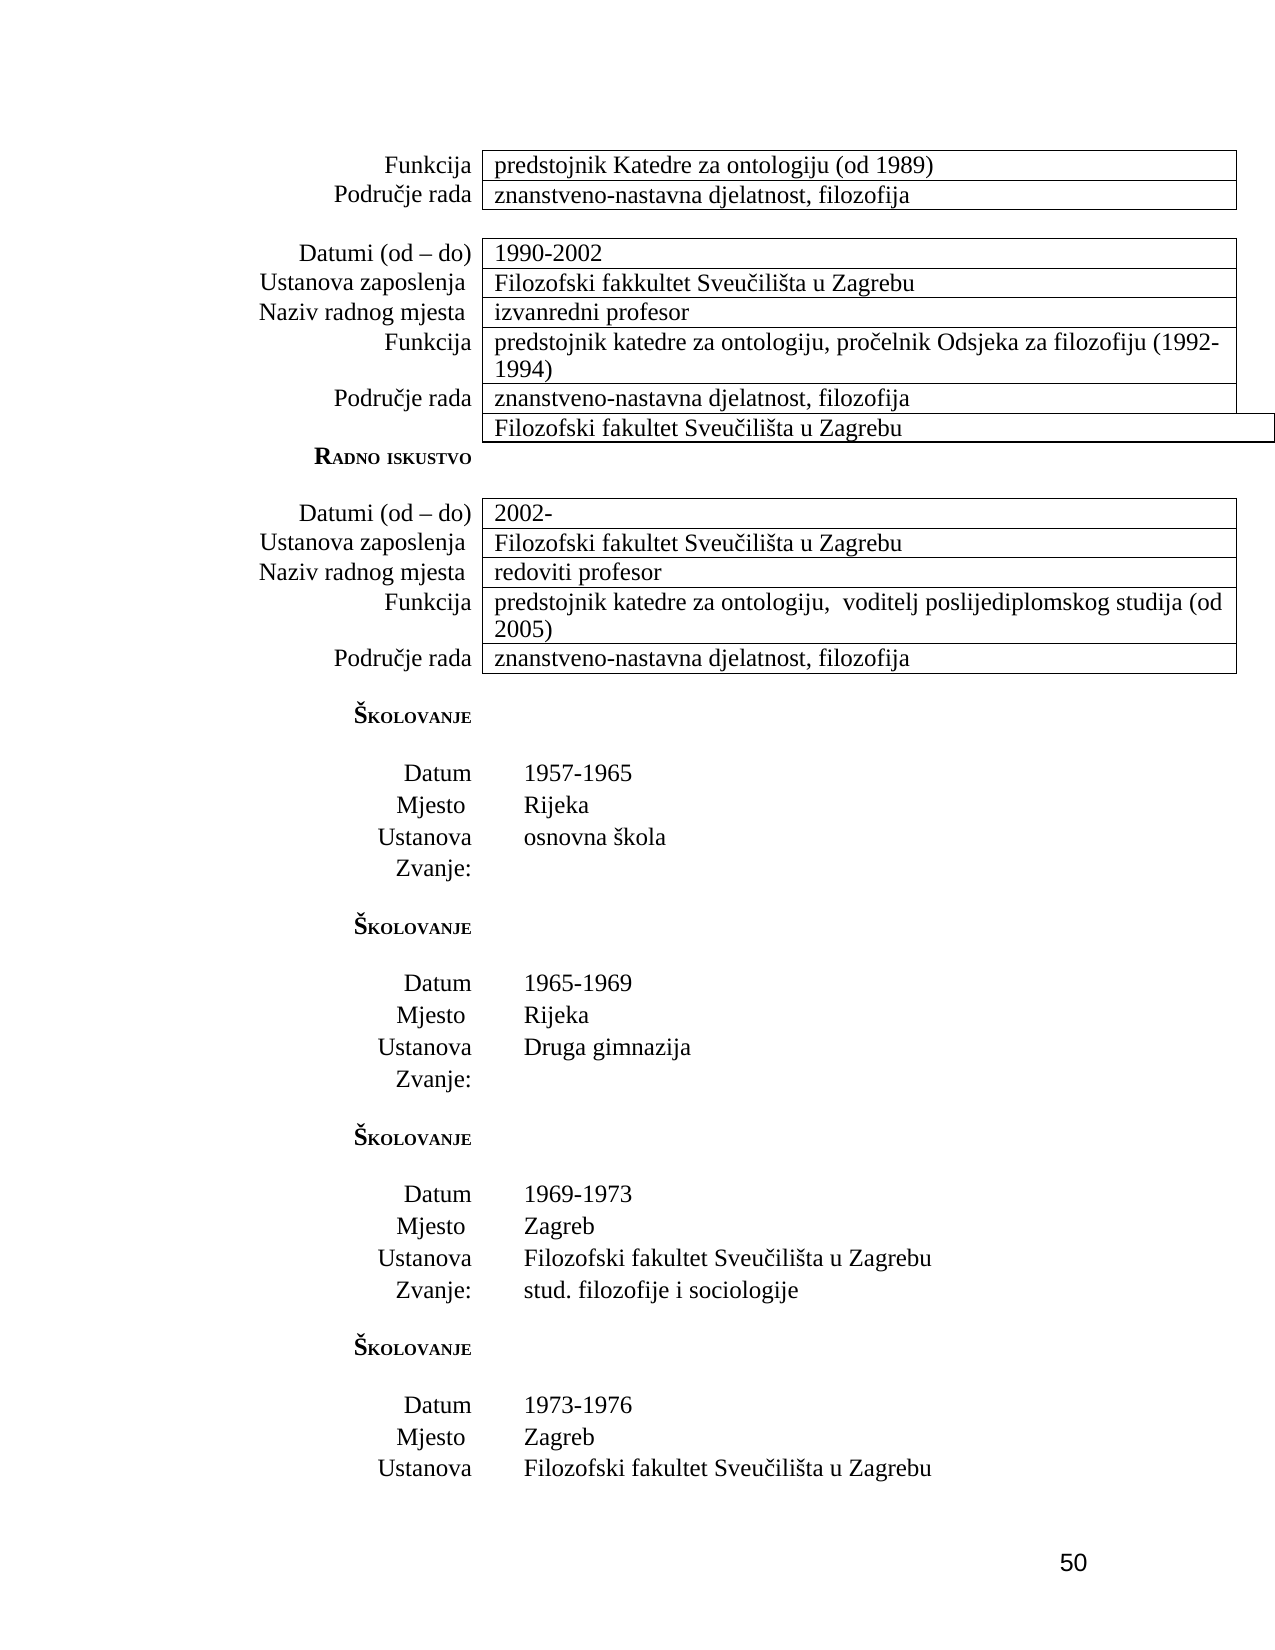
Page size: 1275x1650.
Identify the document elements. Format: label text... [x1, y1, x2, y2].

table_cell Funkcija [176, 587, 482, 643]
table_header Školovanje [176, 1123, 483, 1150]
table_cell Zvanje: [176, 853, 483, 884]
table_cell [483, 1274, 512, 1306]
table_cell Filozofski fakkultet Sveučilišta u Zagrebu [483, 269, 1236, 297]
table_header 1957-1965 [513, 757, 1265, 789]
table_header 1990-2002 [483, 239, 1236, 267]
table_header Školovanje [176, 1333, 483, 1361]
table_cell Radno iskustvo [176, 441, 483, 470]
table_header Datum [176, 1389, 483, 1421]
table_cell [483, 443, 1275, 470]
table_cell Ustanova [176, 821, 483, 852]
table_cell Područje rada [176, 643, 482, 673]
table_cell [483, 999, 512, 1031]
table_header Datumi (od – do) [176, 238, 482, 267]
table_cell Zagreb [513, 1210, 1265, 1242]
table_cell Filozofski fakultet Sveučilišta u Zagrebu [513, 1453, 1265, 1484]
table_cell [513, 1063, 1265, 1095]
table_cell Mjesto [176, 1421, 483, 1452]
table_header Datum [176, 1178, 483, 1210]
table_cell Filozofski fakultet Sveučilišta u Zagrebu [513, 1242, 1265, 1274]
table_cell Zvanje: [176, 1063, 483, 1095]
table_cell Rijeka [513, 789, 1265, 821]
table_cell [1237, 297, 1275, 327]
table_header [483, 968, 512, 999]
table_header Datum [176, 968, 483, 999]
table_cell Mjesto [176, 999, 483, 1031]
table_cell [483, 1421, 512, 1452]
table_header 1965-1969 [513, 968, 1265, 999]
table_cell [483, 1063, 512, 1095]
table_cell [483, 821, 512, 852]
table_cell Zvanje: [176, 1274, 483, 1306]
table_cell znanstveno-nastavna djelatnost, filozofija [483, 384, 1236, 413]
table_cell Funkcija [176, 327, 482, 383]
table_cell redoviti profesor [483, 558, 1236, 587]
table_header [483, 1389, 512, 1421]
table_cell Područje rada [176, 383, 482, 413]
table_cell Druga gimnazija [513, 1031, 1265, 1063]
table_header 1969-1973 [513, 1178, 1265, 1210]
table_cell [1237, 268, 1275, 297]
table_cell predstojnik katedre za ontologiju, pročelnik Odsjeka za filozofiju (1992-1994) [483, 328, 1236, 383]
table_cell [513, 853, 1265, 884]
table_header [483, 757, 512, 789]
table_cell Naziv radnog mjesta [176, 557, 482, 587]
table_cell [1237, 327, 1275, 383]
table_cell predstojnik katedre za ontologiju, voditelj poslijediplomskog studija (od 2005) [483, 588, 1236, 643]
table_header 1973-1976 [513, 1389, 1265, 1421]
table_cell [483, 1210, 512, 1242]
table_cell [483, 853, 512, 884]
table_cell Područje rada [176, 180, 482, 209]
table_header Školovanje [176, 912, 483, 940]
table_header Datum [176, 757, 483, 789]
table_cell Naziv radnog mjesta [176, 297, 482, 327]
table_cell znanstveno-nastavna djelatnost, filozofija [483, 644, 1236, 673]
table_header Datumi (od – do) [176, 498, 482, 527]
table_cell znanstveno-nastavna djelatnost, filozofija [483, 181, 1236, 209]
table_cell Ustanova [176, 1453, 483, 1484]
table_cell [176, 413, 482, 441]
table_cell Filozofski fakultet Sveučilišta u Zagrebu [483, 529, 1236, 557]
table_cell Mjesto [176, 789, 483, 821]
table_header [483, 1178, 512, 1210]
table_cell predstojnik Katedre za ontologiju (od 1989) [483, 151, 1236, 179]
table_cell [483, 789, 512, 821]
table_cell [1237, 383, 1275, 413]
table_cell Mjesto [176, 1210, 483, 1242]
table_cell [483, 1453, 512, 1484]
table_cell Ustanova [176, 1242, 483, 1274]
table_cell Zagreb [513, 1421, 1265, 1452]
table_header 2002- [483, 499, 1236, 527]
table_cell Ustanova [176, 1031, 483, 1063]
table_cell Filozofski fakultet Sveučilišta u Zagrebu [483, 414, 1274, 441]
table_cell Rijeka [513, 999, 1265, 1031]
table_cell stud. filozofije i sociologije [513, 1274, 1265, 1306]
table_cell [483, 1242, 512, 1274]
table_cell osnovna škola [513, 821, 1265, 852]
table_cell izvanredni profesor [483, 298, 1236, 327]
table_cell Funkcija [176, 150, 482, 179]
table_header Školovanje [176, 701, 483, 729]
table_cell Ustanova zaposlenja [176, 528, 482, 557]
table_cell [483, 1031, 512, 1063]
table_cell Ustanova zaposlenja [176, 268, 482, 297]
table_header [1237, 238, 1275, 267]
